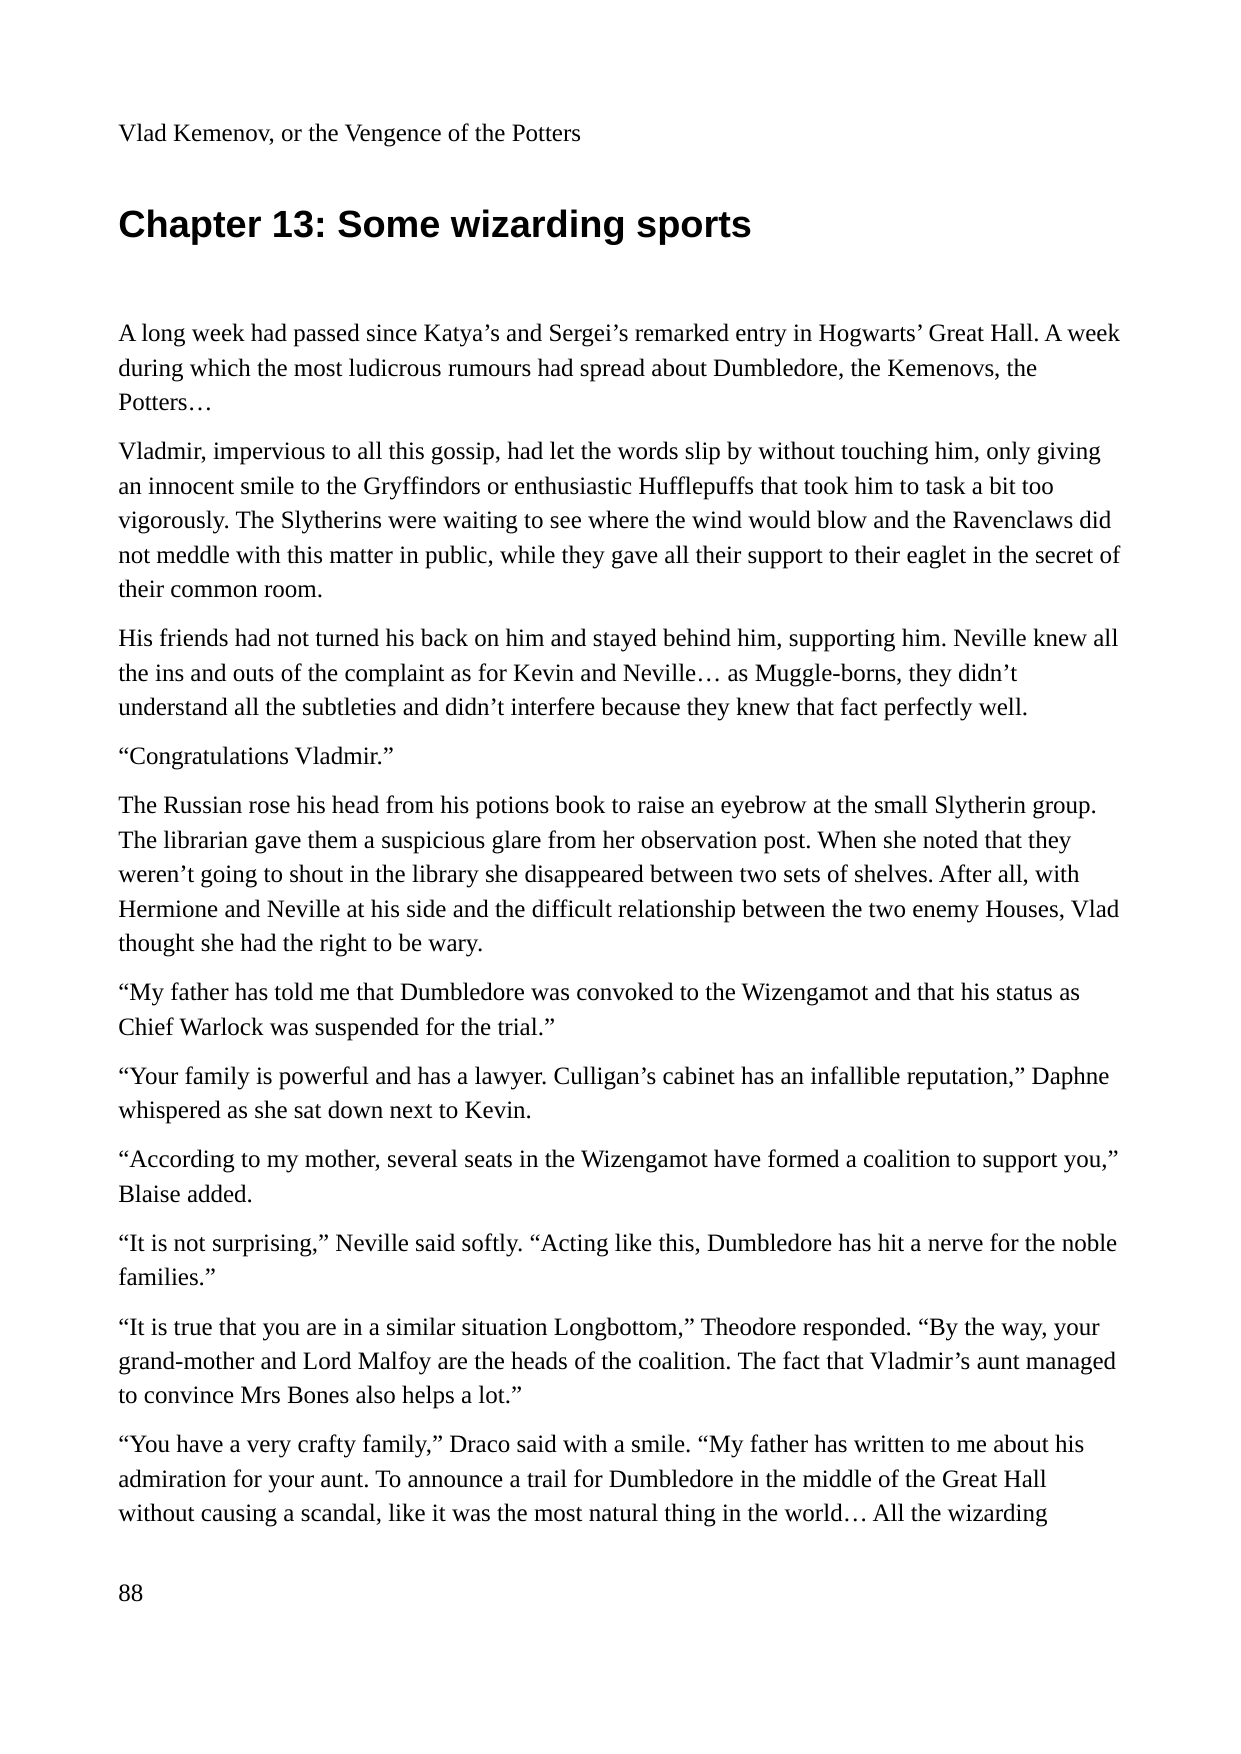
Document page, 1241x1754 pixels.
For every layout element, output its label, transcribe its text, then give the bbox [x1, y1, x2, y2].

text “It is true that you are in a similar situation Longbottom,” Theodore responded. “By the way, your grand-mother and Lord Malfoy are the heads of the coalition. The fact that Vladmir’s aunt managed to convince Mrs Bones also helps a lot.” [118, 1312, 1122, 1409]
text “Your family is powerful and has a lawyer. Culligan’s cabinet has an infallible reputation,” Daphne whispered as she sat down next to Kevin. [118, 1061, 1122, 1124]
text Vladmir, impervious to all this gossip, had let the words slip by without touching him, only giving an innocent smile to the Gryffindors or enthusiastic Hufflepuffs that took him to task a bit too vigorously. The Slytherins were waiting to see where the wind would blow and the Ravenclaws did not meddle with this matter in public, while they gave all their support to their eaglet in the secret of their common room. [118, 436, 1122, 603]
text “According to my mother, several seats in the Wizengamot have formed a coalition to support you,” Blaise added. [118, 1144, 1122, 1208]
text A long week had passed since Katya’s and Sergei’s remarked entry in Hogwarts’ Great Hall. A week during which the most ludicrous rumours had spread about Dumbledore, the Kemenovs, the Potters… [118, 318, 1122, 416]
text The Russian rose his head from his potions book to raise an eyebrow at the small Slytherin group. The librarian gave them a suspicious glare from her observation post. When she noted that they weren’t going to shout in the library she disappeared between two sets of shelves. After all, with Hermione and Neville at his side and the difficult relationship between the two enemy Houses, Vlad thought she had the right to be wary. [118, 790, 1122, 957]
text “My father has told me that Dumbledore was convoked to the Wizengamot and that his status as Chief Warlock was suspended for the trial.” [118, 977, 1122, 1041]
text “You have a very crafty family,” Draco said with a smile. “My father has written to me about his admiration for your aunt. To announce a trail for Dumbledore in the middle of the Great Hall without causing a scandal, like it was the most natural thing in the world… All the wizarding [118, 1429, 1122, 1527]
subtitle Chapter 13: Some wizarding sports [118, 201, 1122, 245]
text “It is not surprising,” Neville said softly. “Acting like this, Dumbledore has hit a nerve for the noble families.” [118, 1228, 1122, 1291]
text His friends had not turned his back on him and stayed behind him, supporting him. Neville knew all the ins and outs of the complaint as for Kevin and Neville… as Muggle-borns, they didn’t understand all the subtleties and didn’t interfere because they knew that fact perfectly well. [118, 623, 1122, 721]
text “Congratulations Vladmir.” [118, 741, 1122, 770]
